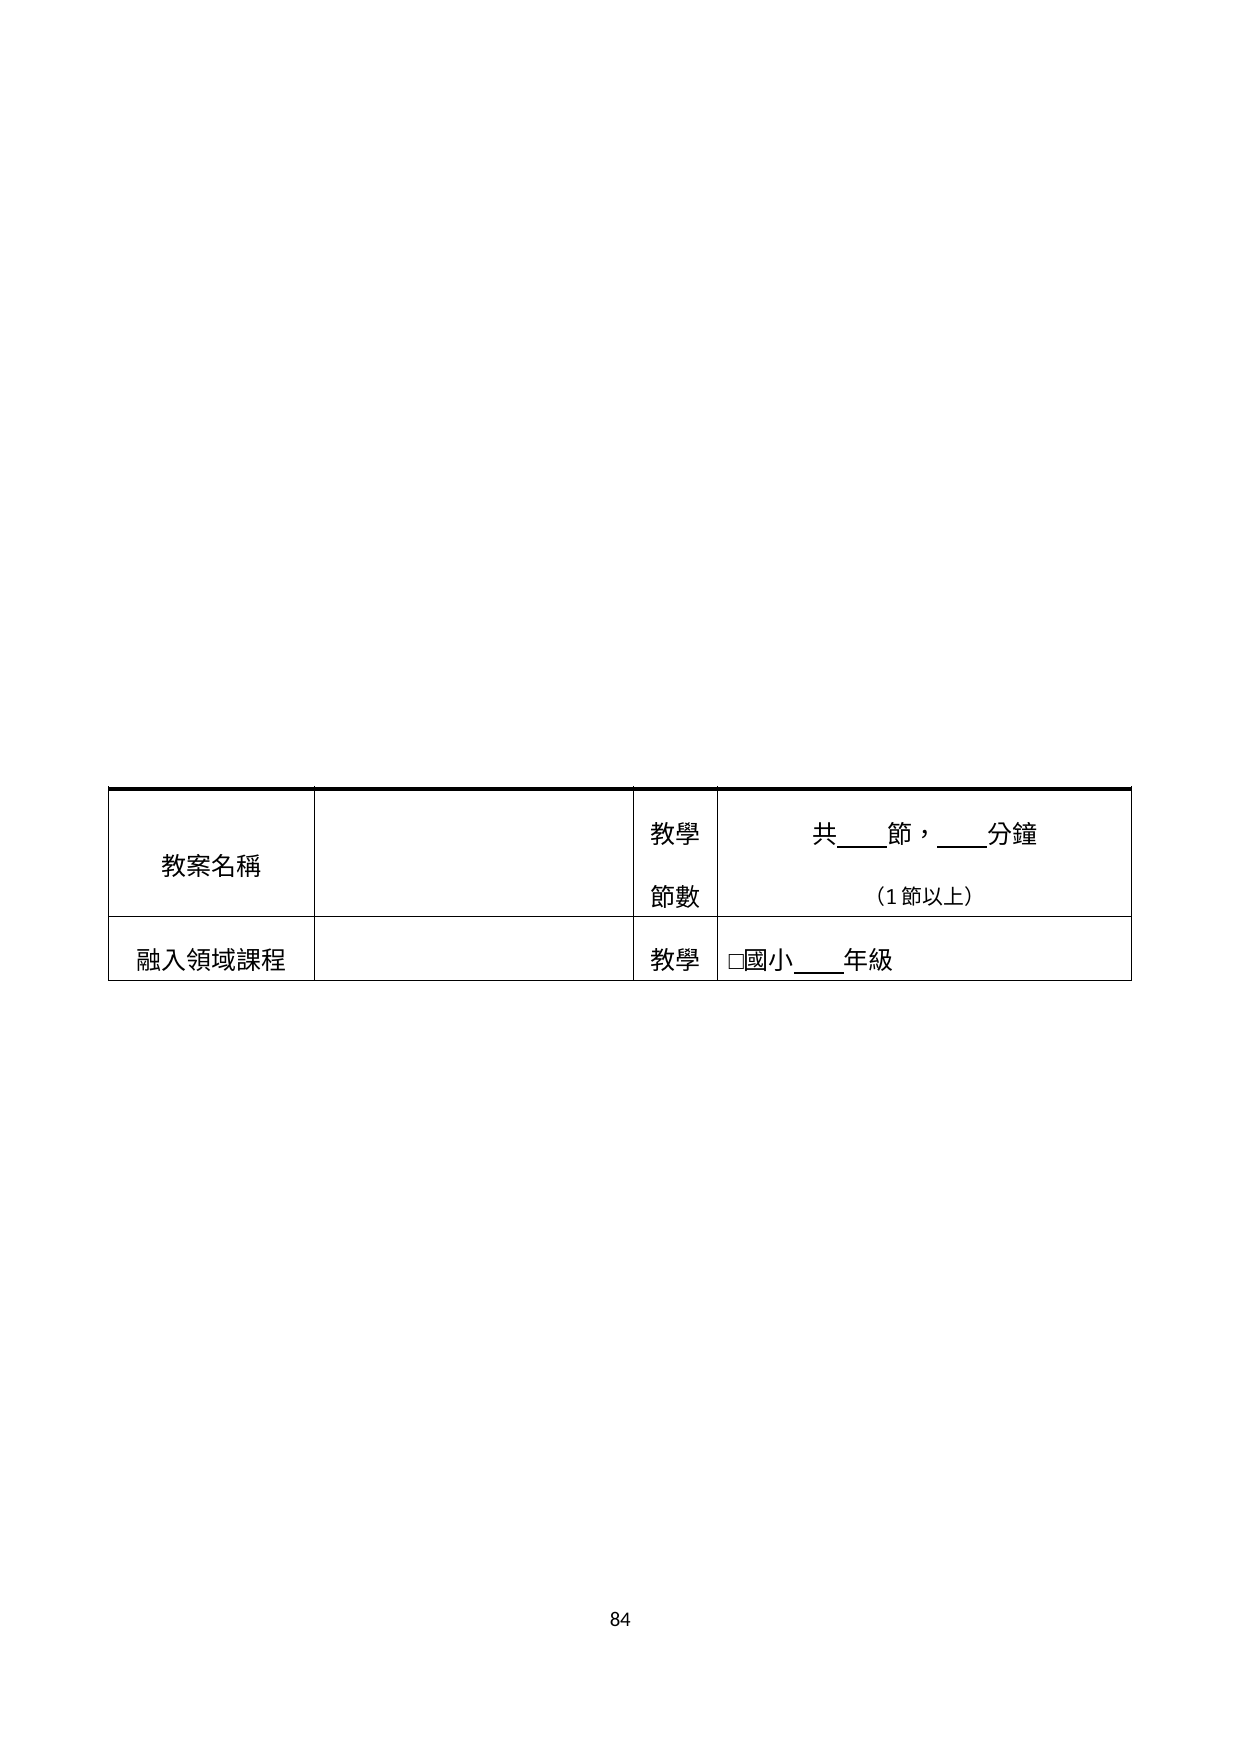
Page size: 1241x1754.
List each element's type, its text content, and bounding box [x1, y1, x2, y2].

table_header 教學節數 [634, 791, 717, 916]
table_cell □國小 年級 [718, 917, 1131, 980]
table_cell 融入領域課程 [109, 917, 314, 980]
table_cell 教學 [634, 917, 717, 980]
table_header 教案名稱 [109, 791, 314, 916]
table_header [315, 791, 633, 916]
table_cell [315, 917, 633, 980]
table_header 共 節， 分鐘 （1節以上） [718, 791, 1131, 916]
